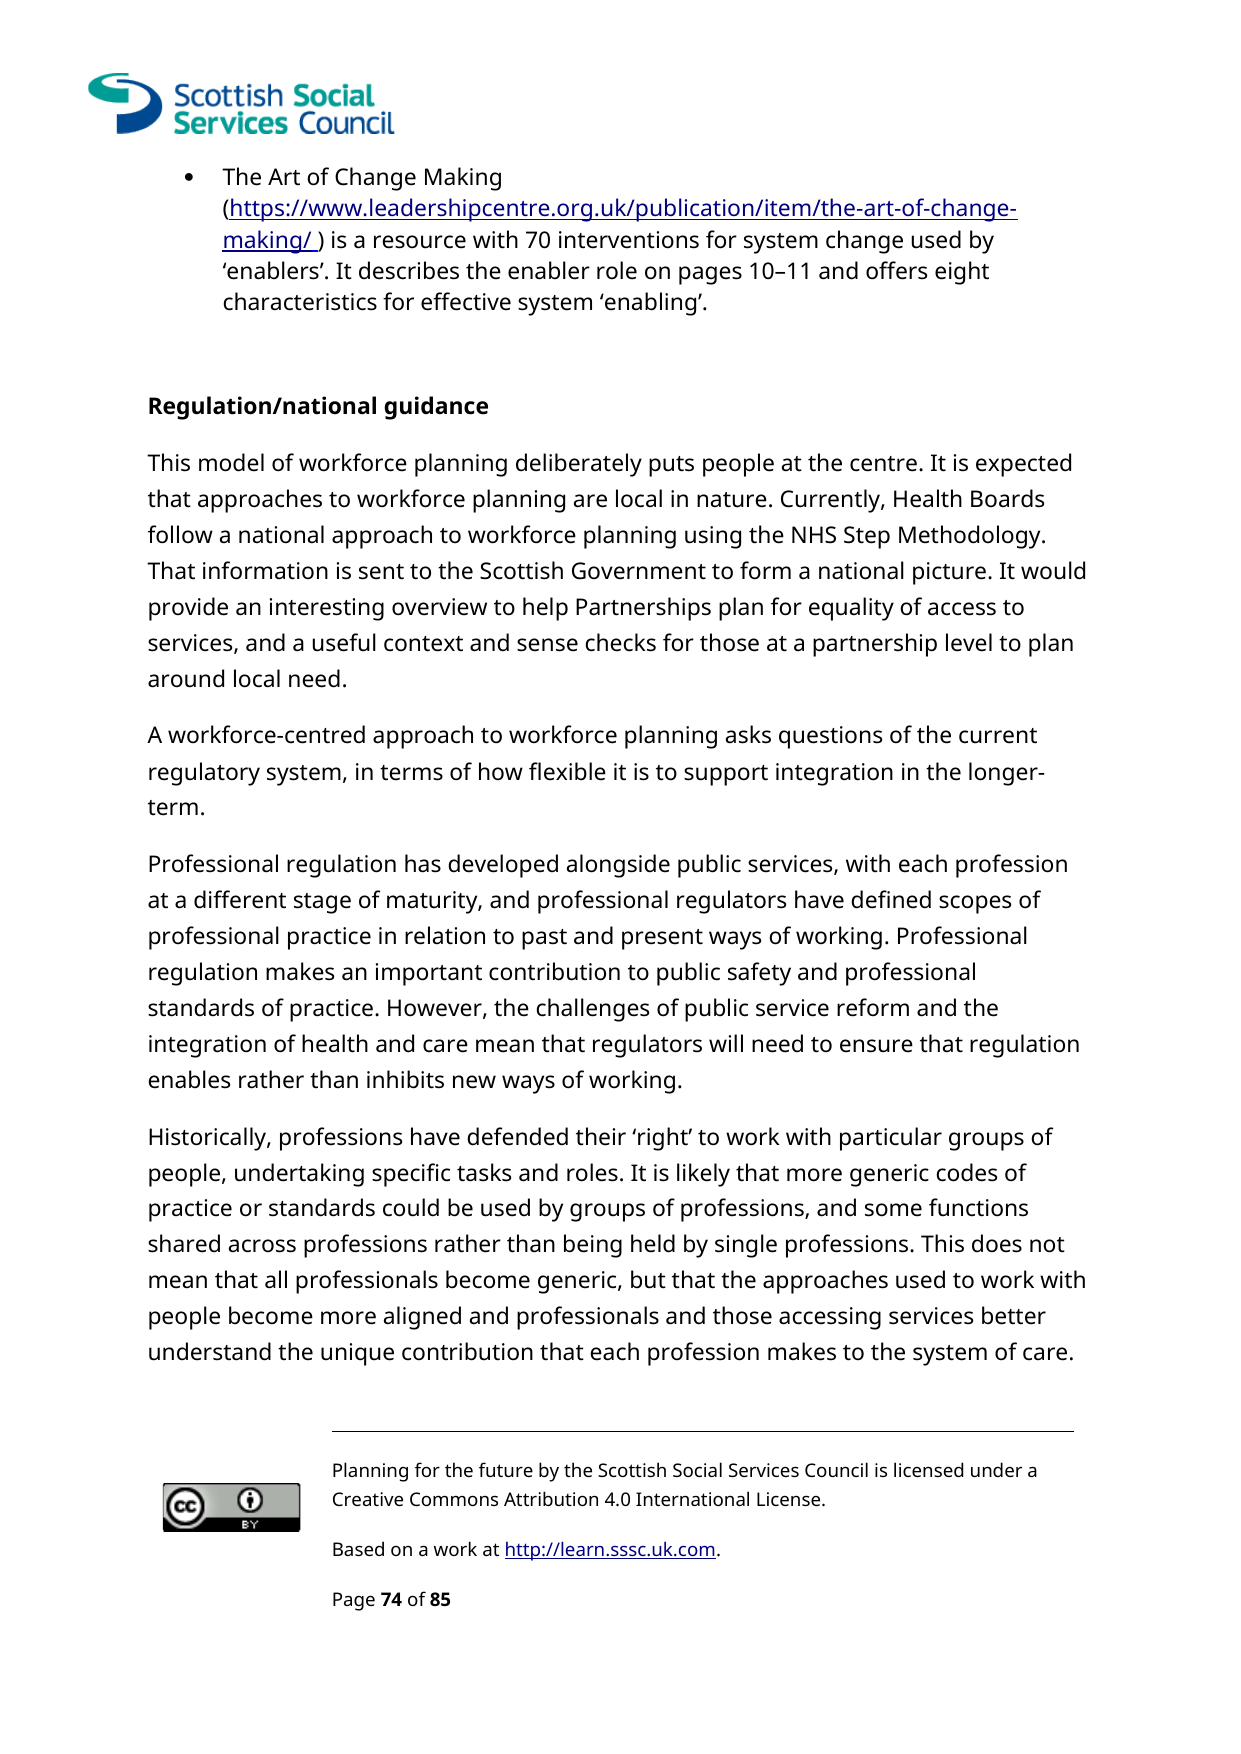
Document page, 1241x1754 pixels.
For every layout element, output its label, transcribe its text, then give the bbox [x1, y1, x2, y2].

text Historically, professions have defended their ‘right’ to work with particular groups of people, undertaking specific tasks and roles. It is likely that more generic codes of practice or standards could be used by groups of professions, and some functions shared across professions rather than being held by single professions. This does not mean that all professionals become generic, but that the approaches used to work with people become more aligned and professionals and those accessing services better understand the unique contribution that each profession makes to the system of care. [147, 1121, 1090, 1367]
text A workforce-centred approach to workforce planning asks questions of the current regulatory system, in terms of how flexible it is to support integration in the longer-term. [147, 719, 1090, 823]
text Professional regulation has developed alongside public services, with each profession at a different stage of maturity, and professional regulators have defined scopes of professional practice in relation to past and present ways of working. Professional regulation makes an important contribution to public safety and professional standards of practice. However, the challenges of public service reform and the integration of health and care mean that regulators will need to ensure that regulation enables rather than inhibits new ways of working. [147, 848, 1090, 1095]
list The Art of Change Making (https://www.leadershipcentre.org.uk/publication/item/the-art-of-change-making/ ) is a resource with 70 interventions for system change used by ‘enablers’. It describes the enabler role on pages 10–11 and offers eight characteristics for effective system ‘enabling’. [185, 161, 1090, 317]
text Regulation/national guidance [147, 390, 1090, 422]
text This model of workforce planning deliberately puts people at the centre. It is expected that approaches to workforce planning are local in nature. Currently, Health Boards follow a national approach to workforce planning using the NHS Step Methodology. That information is sent to the Scottish Government to form a national picture. It would provide an interesting overview to help Partnerships plan for equality of access to services, and a useful context and sense checks for those at a partnership level to plan around local need. [147, 447, 1090, 694]
